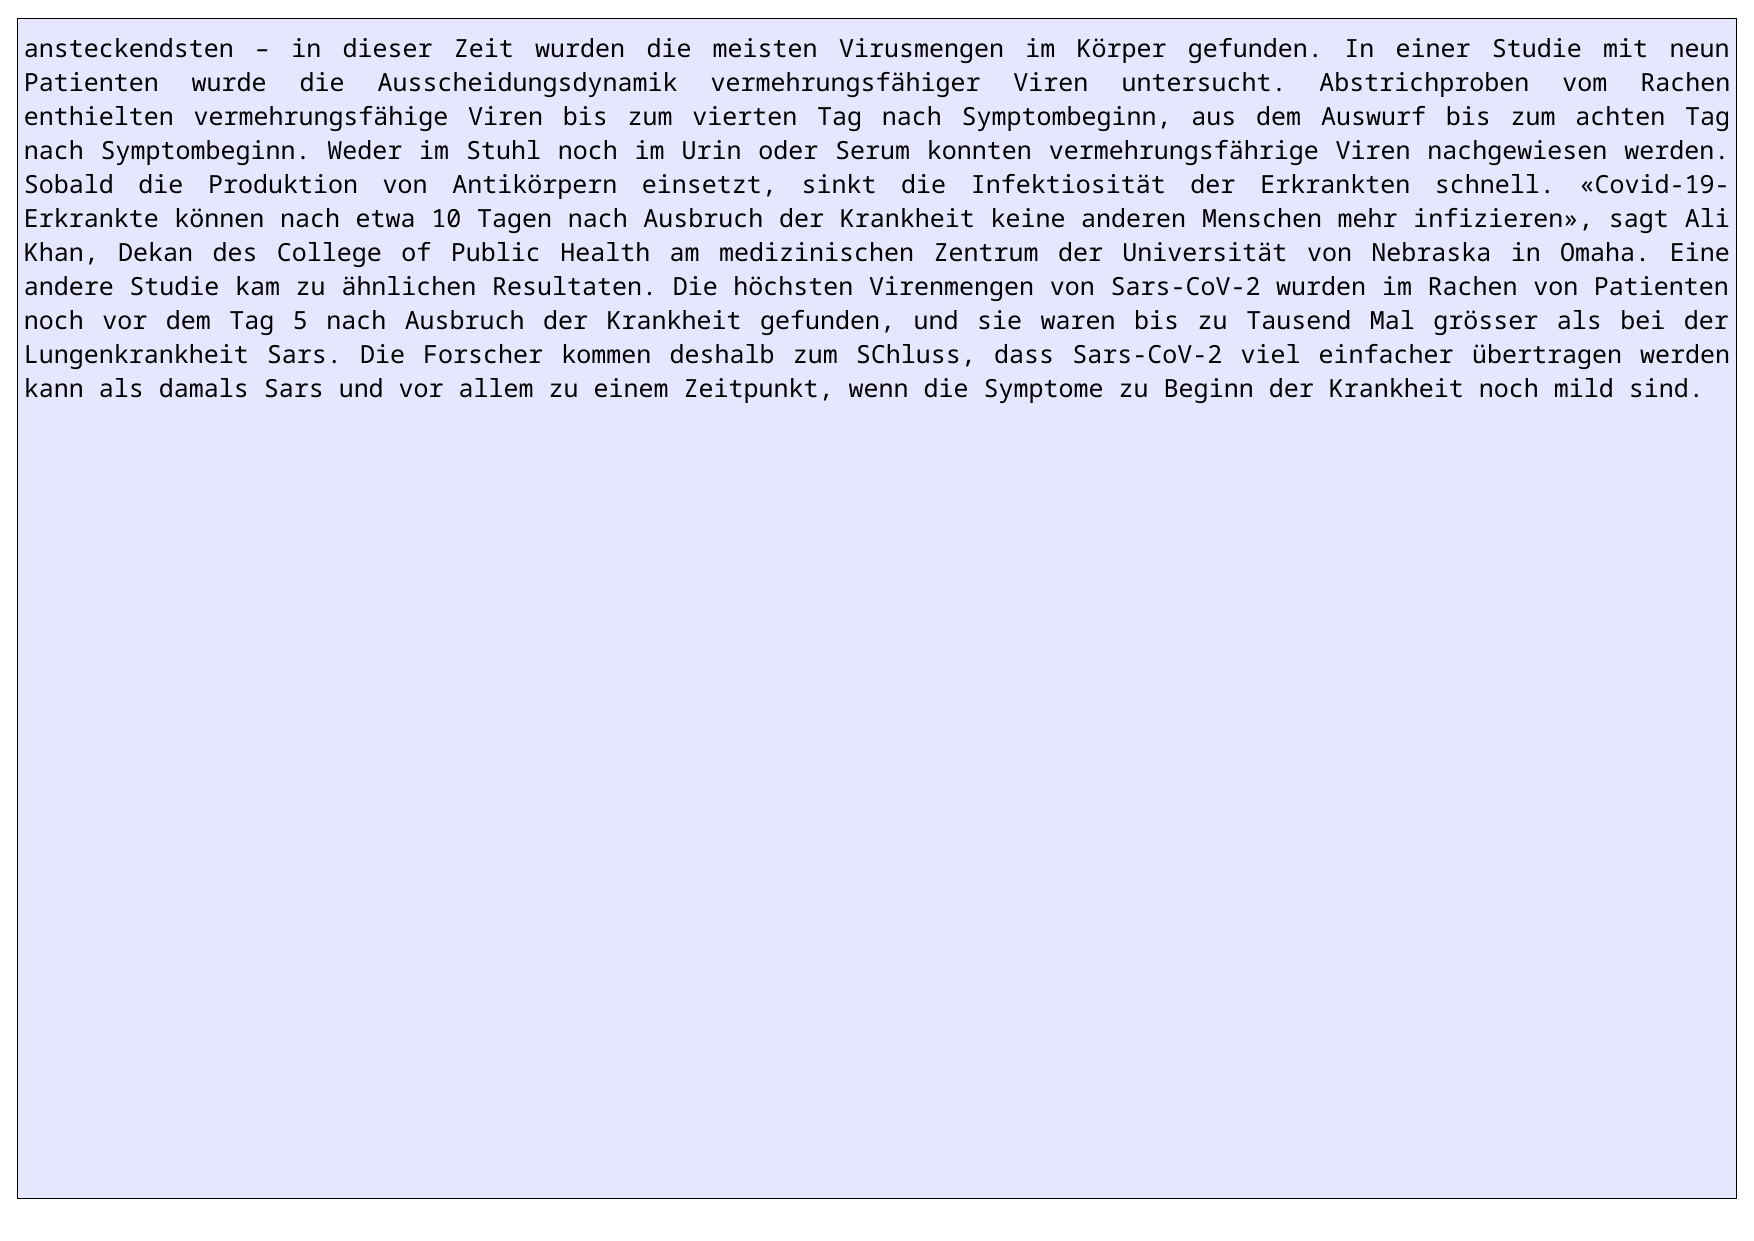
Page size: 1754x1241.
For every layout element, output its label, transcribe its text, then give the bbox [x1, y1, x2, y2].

table_cell ansteckendsten – in dieser Zeit wurden die meisten Virusmengen im Körper gefunden. In einer Studie mit neun Patienten wurde die Ausscheidungsdynamik vermehrungsfähiger Viren untersucht. Abstrichproben vom Rachen enthielten vermehrungsfähige Viren bis zum vierten Tag nach Symptombeginn, aus dem Auswurf bis zum achten Tag nach Symptombeginn. Weder im Stuhl noch im Urin oder Serum konnten vermehrungsfährige Viren nachgewiesen werden. Sobald die Produktion von Antikörpern einsetzt, sinkt die Infektiosität der Erkrankten schnell. «Covid-19-Erkrankte können nach etwa 10 Tagen nach Ausbruch der Krankheit keine anderen Menschen mehr infizieren», sagt Ali Khan, Dekan des College of Public Health am medizinischen Zentrum der Universität von Nebraska in Omaha. Eine andere Studie kam zu ähnlichen Resultaten. Die höchsten Virenmengen von Sars-CoV-2 wurden im Rachen von Patienten noch vor dem Tag 5 nach Ausbruch der Krankheit gefunden, und sie waren bis zu Tausend Mal grösser als bei der Lungenkrankheit Sars. Die Forscher kommen deshalb zum SChluss, dass Sars-CoV-2 viel einfacher übertragen werden kann als damals Sars und vor allem zu einem Zeitpunkt, wenn die Symptome zu Beginn der Krankheit noch mild sind. [18, 19, 1736, 1198]
